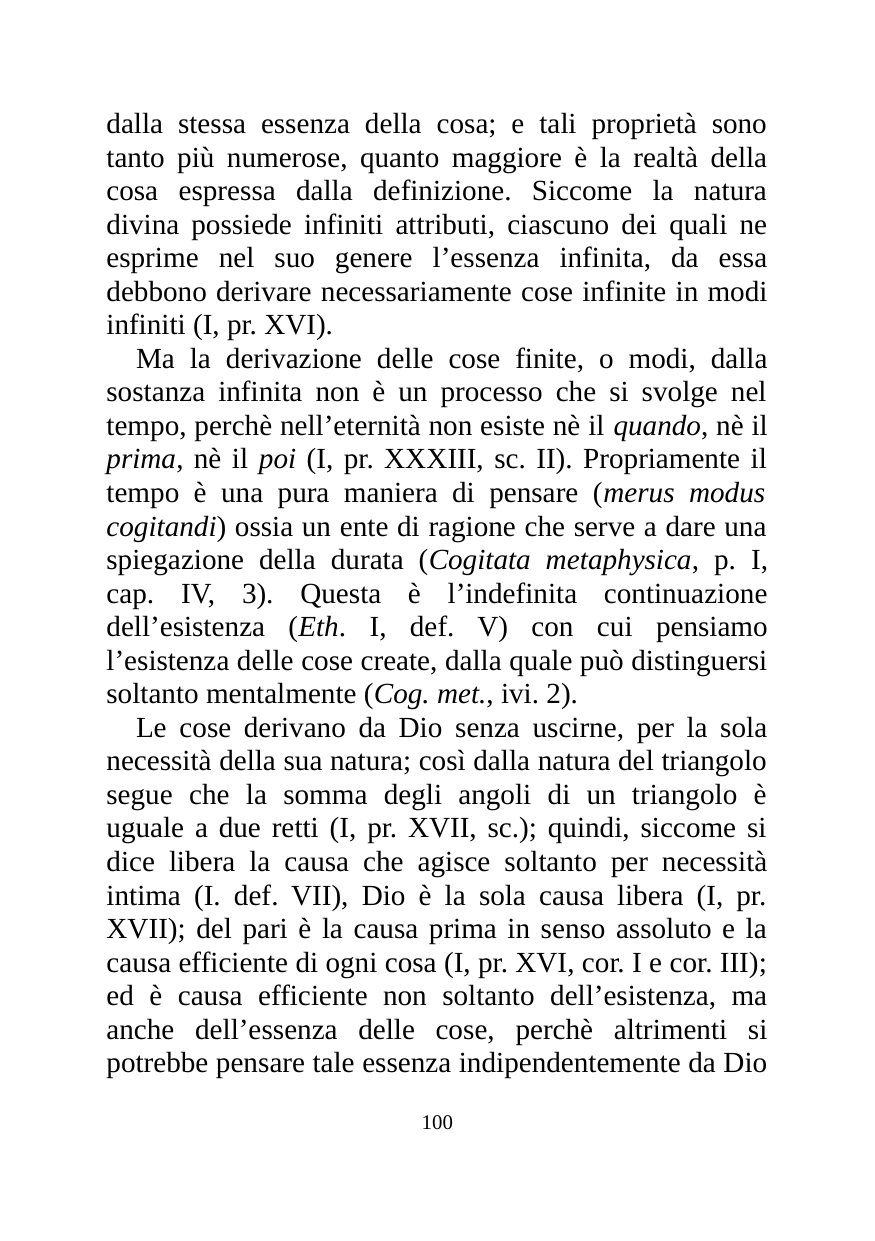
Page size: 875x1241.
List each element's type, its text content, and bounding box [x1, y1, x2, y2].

text Ma la derivazione delle cose finite, o modi, dalla sostanza infinita non è un processo che si svolge nel tempo, perchè nell’eternità non esiste nè il quando, nè il prima, nè il poi (I, pr. XXXIII, sc. II). Propriamente il tempo è una pura maniera di pensare (merus modus cogitandi) ossia un ente di ragione che serve a dare una spiegazione della durata (Cogitata metaphysica, p. I, cap. IV, 3). Questa è l’indefinita continuazione dell’esistenza (Eth. I, def. V) con cui pensiamo l’esistenza delle cose create, dalla quale può distinguersi soltanto mentalmente (Cog. met., ivi. 2). [106, 341, 768, 710]
text Le cose derivano da Dio senza uscirne, per la sola necessità della sua natura; così dalla natura del triangolo segue che la somma degli angoli di un triangolo è uguale a due retti (I, pr. XVII, sc.); quindi, siccome si dice libera la causa che agisce soltanto per necessità intima (I. def. VII), Dio è la sola causa libera (I, pr. XVII); del pari è la causa prima in senso assoluto e la causa efficiente di ogni cosa (I, pr. XVI, cor. I e cor. III); ed è causa efficiente non soltanto dell’esistenza, ma anche dell’essenza delle cose, perchè altrimenti si potrebbe pensare tale essenza indipendentemente da Dio [106, 710, 768, 1079]
text dalla stessa essenza della cosa; e tali proprietà sono tanto più numerose, quanto maggiore è la realtà della cosa espressa dalla definizione. Siccome la natura divina possiede infiniti attributi, ciascuno dei quali ne esprime nel suo genere l’essenza infinita, da essa debbono derivare necessariamente cose infinite in modi infiniti (I, pr. XVI). [106, 106, 768, 341]
